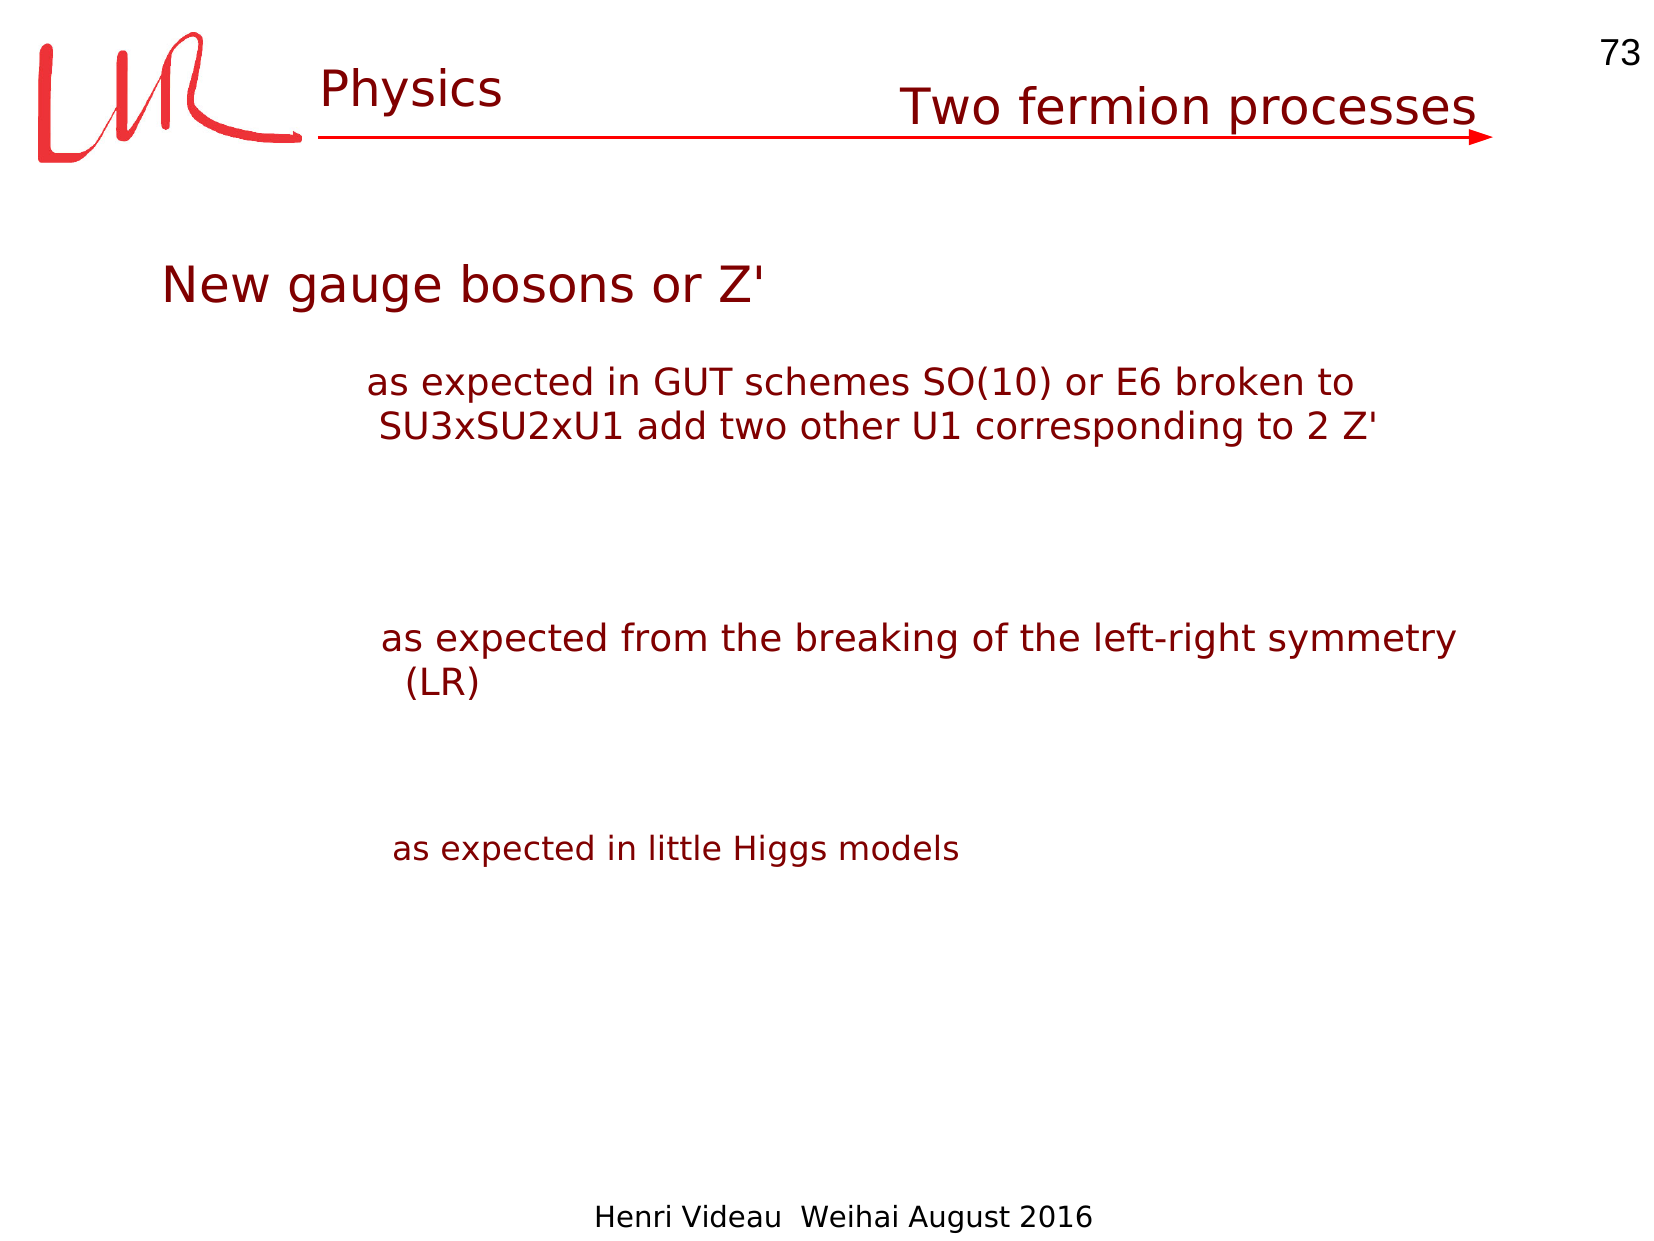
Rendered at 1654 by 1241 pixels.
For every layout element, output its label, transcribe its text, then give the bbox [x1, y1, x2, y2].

text_box as expected in little Higgs models [392, 829, 1177, 879]
text_box as expected from the breaking of the left-right symmetry (LR) [380, 616, 1460, 729]
text_box New gauge bosons or Z' [161, 255, 769, 315]
text_box as expected in GUT schemes SO(10) or E6 broken to SU3xSU2xU1 add two other U1 corresponding to 2 Z' [366, 360, 1605, 469]
picture [38, 32, 302, 163]
text_box Two fermion processes [900, 78, 1469, 137]
